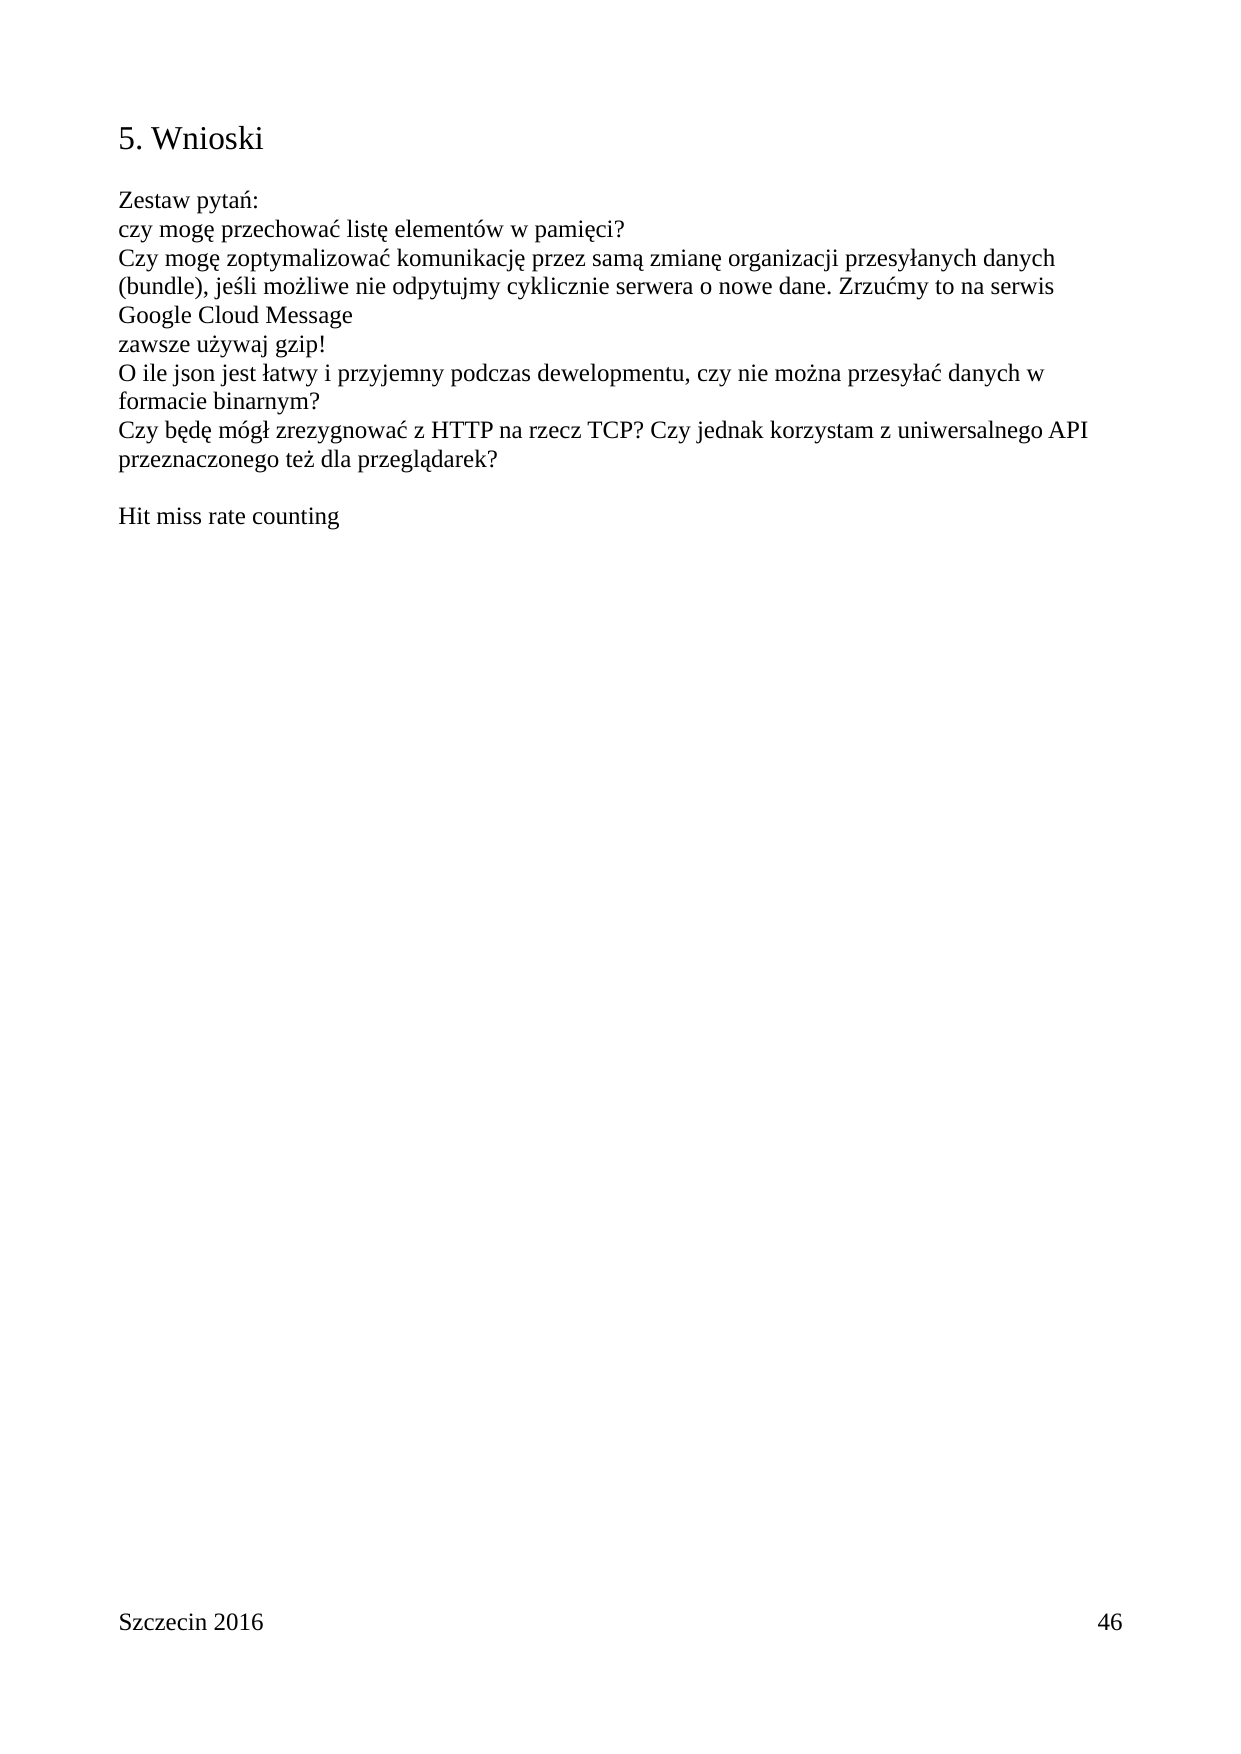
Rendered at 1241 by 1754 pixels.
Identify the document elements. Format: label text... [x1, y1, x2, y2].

text Zestaw pytań: [118, 185, 1122, 214]
text Czy będę mógł zrezygnować z HTTP na rzecz TCP? Czy jednak korzystam z uniwersalnego API przeznaczonego też dla przeglądarek? [118, 415, 1122, 473]
text czy mogę przechować listę elementów w pamięci? [118, 214, 1122, 243]
text zawsze używaj gzip! [118, 329, 1122, 358]
text Czy mogę zoptymalizować komunikację przez samą zmianę organizacji przesyłanych danych (bundle), jeśli możliwe nie odpytujmy cyklicznie serwera o nowe dane. Zrzućmy to na serwis Google Cloud Message [118, 243, 1122, 329]
text Hit miss rate counting [118, 501, 1122, 530]
text O ile json jest łatwy i przyjemny podczas dewelopmentu, czy nie można przesyłać danych w formacie binarnym? [118, 358, 1122, 415]
subtitle 5. Wnioski [118, 118, 1122, 156]
